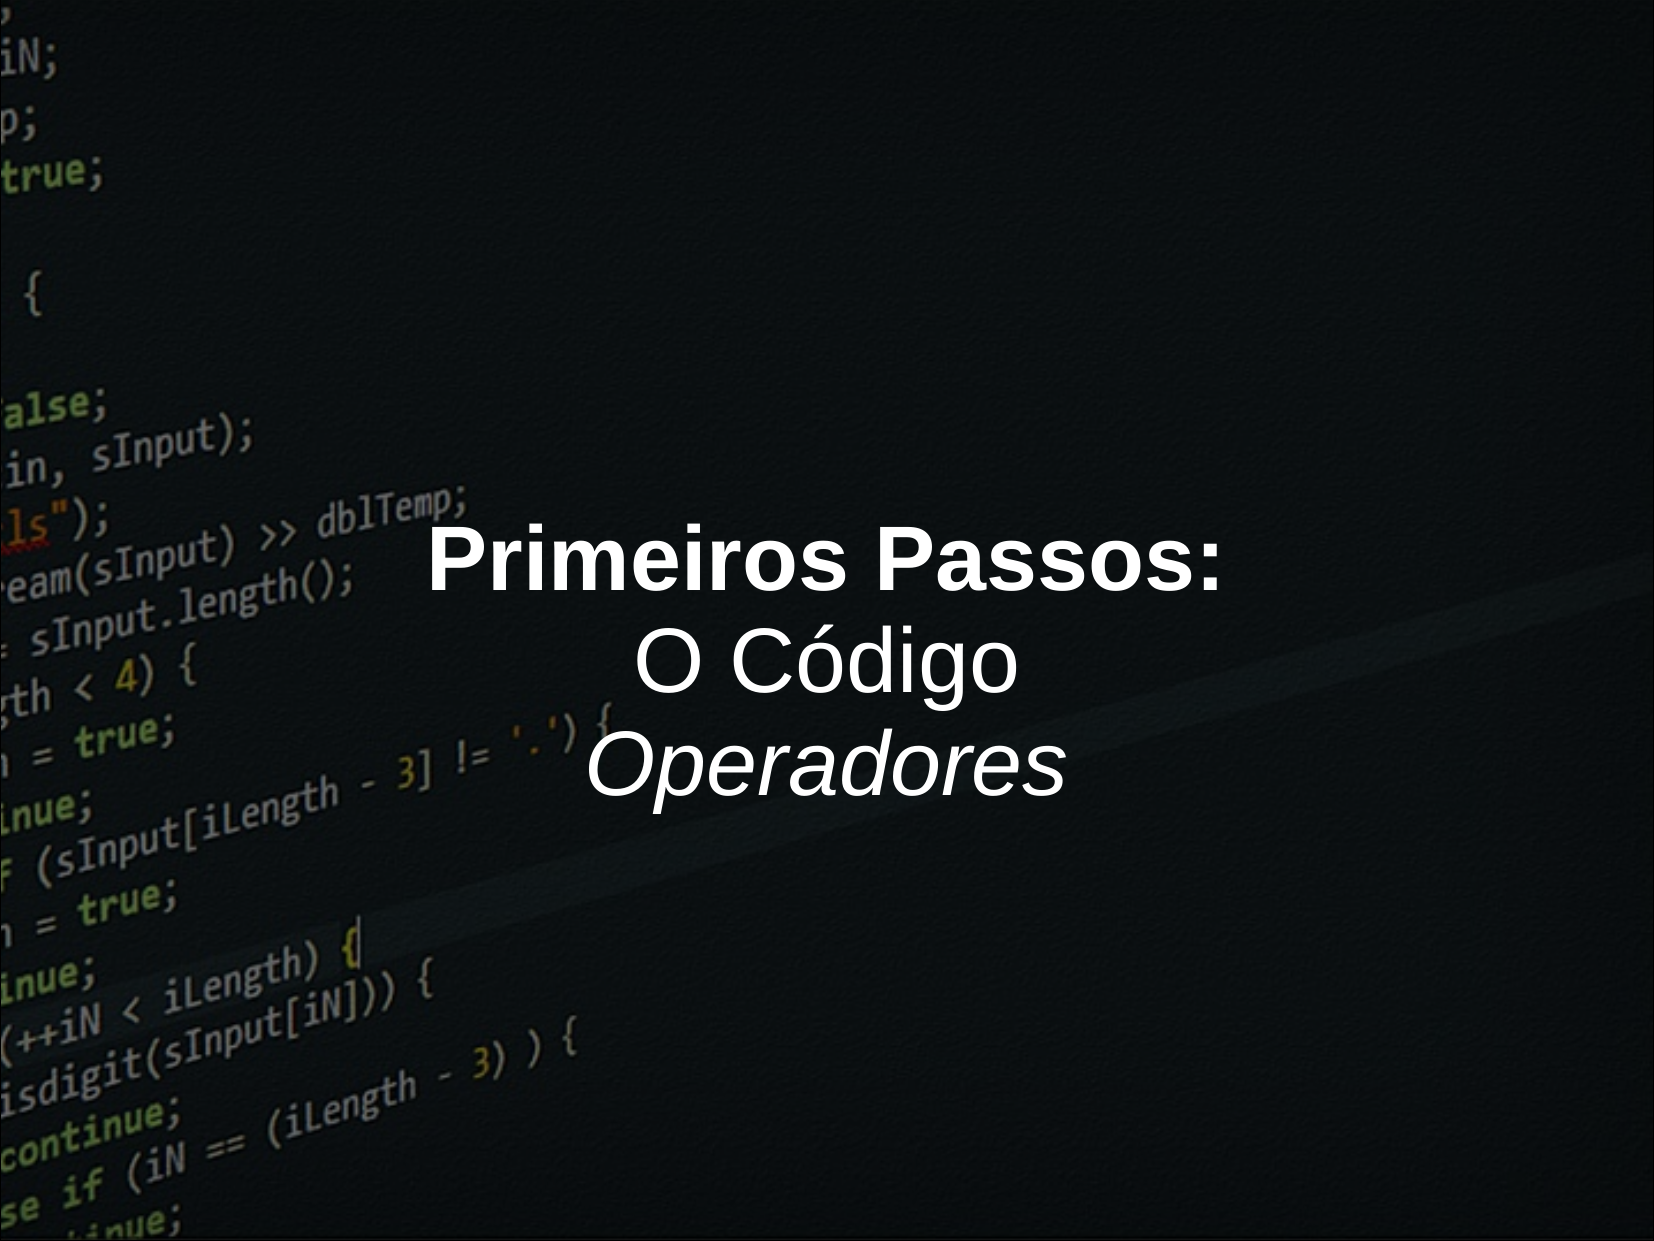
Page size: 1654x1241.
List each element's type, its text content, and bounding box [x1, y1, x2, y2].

text_box [0, 0, 1654, 1241]
title Primeiros Passos: O Código Operadores [82, 507, 1571, 815]
